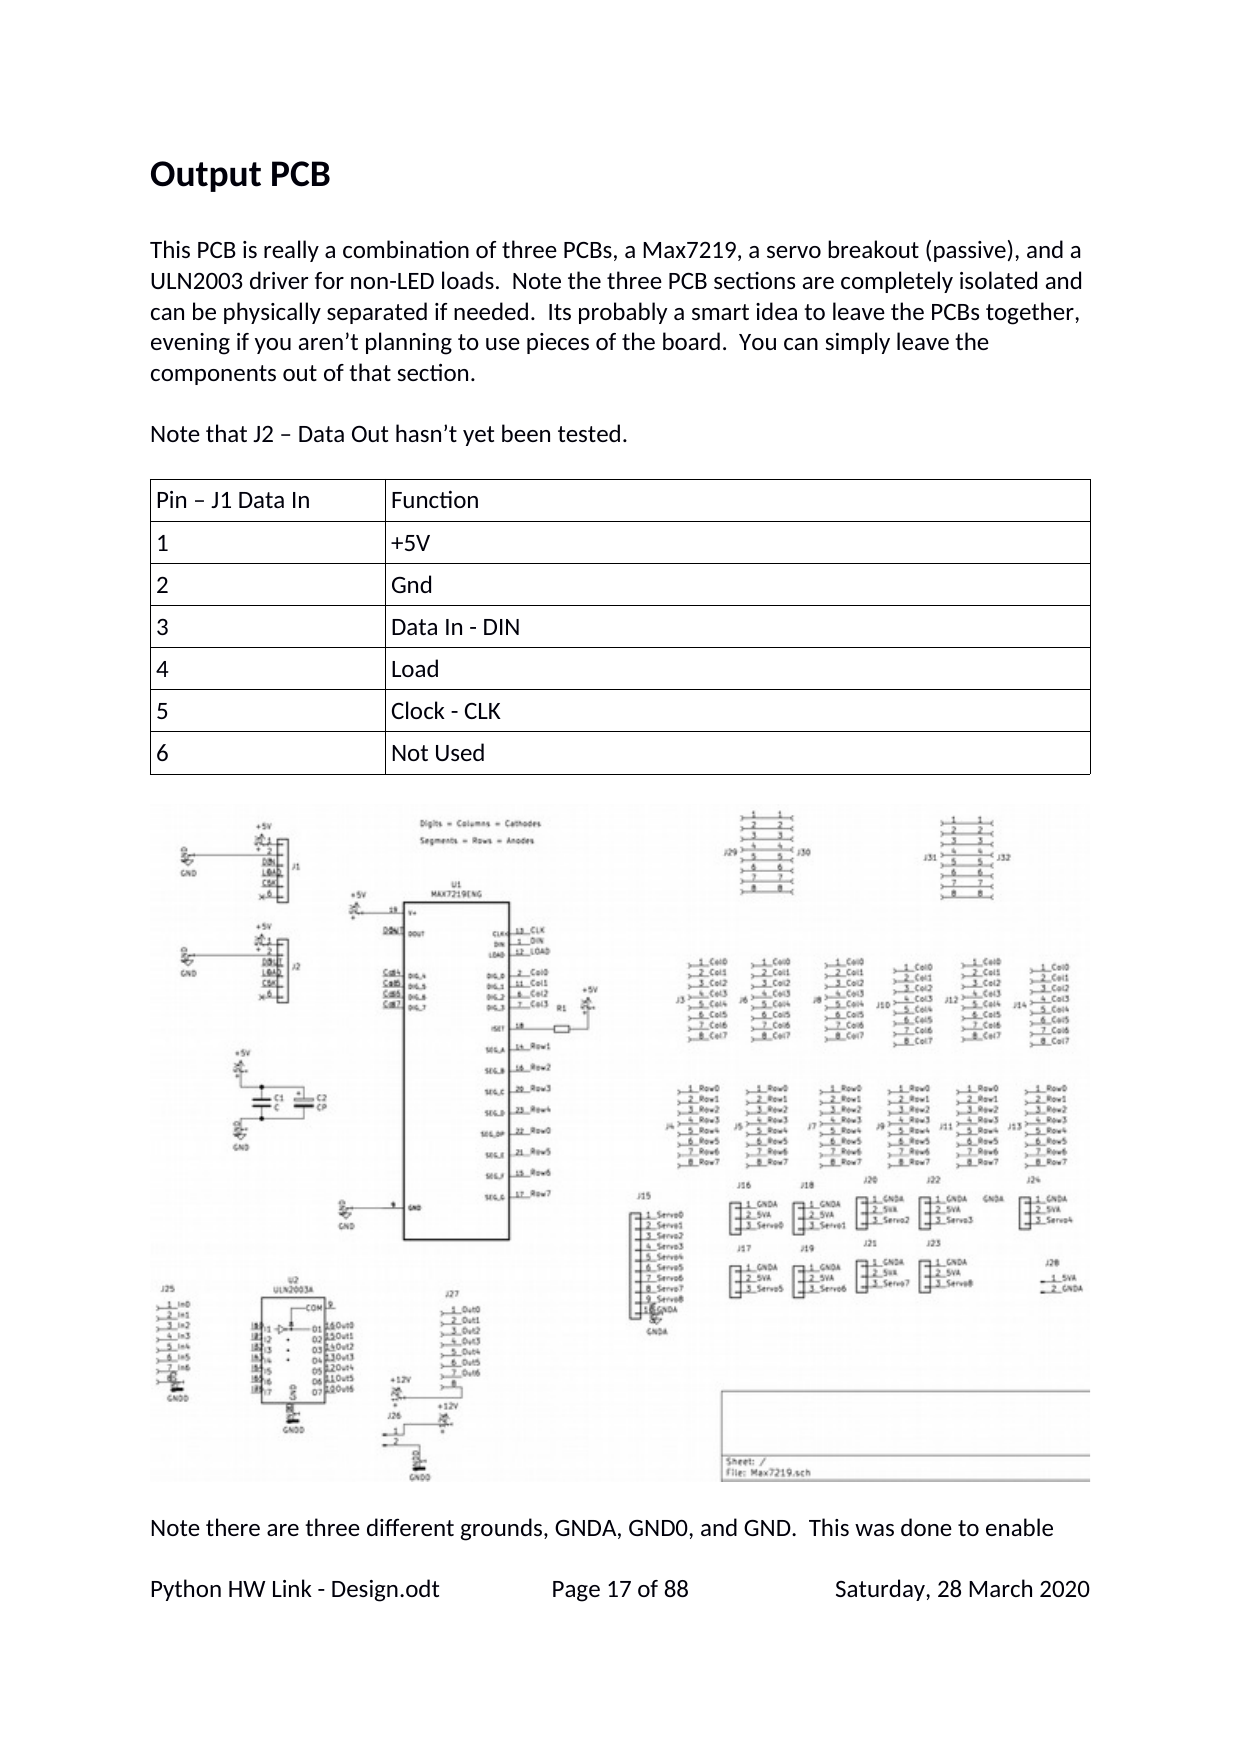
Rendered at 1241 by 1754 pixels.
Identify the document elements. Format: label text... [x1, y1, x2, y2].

table_cell 6 [151, 732, 385, 773]
table_cell Not Used [386, 732, 1090, 773]
table_cell 1 [151, 522, 385, 563]
table_cell 2 [151, 564, 385, 605]
text Note that J2 – Data Out hasn’t yet been tested. [150, 418, 1090, 448]
subtitle Output PCB [150, 150, 1090, 196]
table_header Pin – J1 Data In [151, 480, 385, 521]
table_cell Data In - DIN [386, 606, 1090, 647]
table_cell Gnd [386, 564, 1090, 605]
table_cell 5 [151, 690, 385, 731]
table_header Function [386, 480, 1090, 521]
text This PCB is really a combination of three PCBs, a Max7219, a servo breakout (passive), and a ULN2003 driver for non-LED loads. Note the three PCB sections are completely isolated and can be physically separated if needed. Its probably a smart idea to leave the PCBs together, evening if you aren’t planning to use pieces of the board. You can simply leave the components out of that section. [150, 235, 1090, 387]
table_cell 3 [151, 606, 385, 647]
picture [150, 804, 1091, 1482]
table_cell Load [386, 648, 1090, 689]
text Note there are three different grounds, GNDA, GND0, and GND. This was done to enable [150, 1512, 1090, 1543]
table_cell 4 [151, 648, 385, 689]
table_cell +5V [386, 522, 1090, 563]
table_cell Clock - CLK [386, 690, 1090, 731]
